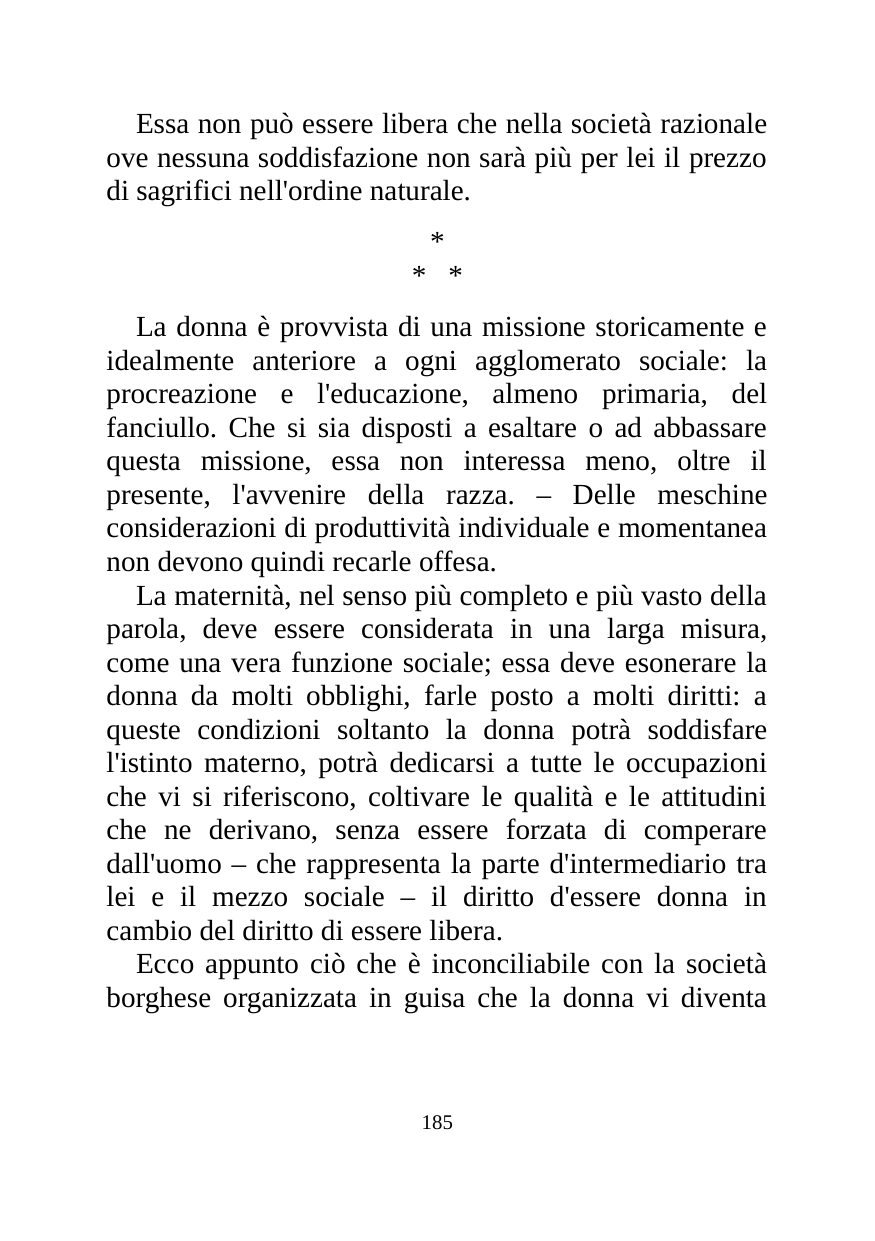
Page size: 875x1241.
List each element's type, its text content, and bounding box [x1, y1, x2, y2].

text La maternità, nel senso più completo e più vasto della parola, deve essere considerata in una larga misura, come una vera funzione sociale; essa deve esonerare la donna da molti obblighi, farle posto a molti diritti: a queste condizioni soltanto la donna potrà soddisfare l'istinto materno, potrà dedicarsi a tutte le occupazioni che vi si riferiscono, coltivare le qualità e le attitudini che ne derivano, senza essere forzata di comperare dall'uomo – che rappresenta la parte d'intermediario tra lei e il mezzo sociale – il diritto d'essere donna in cambio del diritto di essere libera. [106, 578, 768, 947]
text La donna è provvista di una missione storicamente e idealmente anteriore a ogni agglomerato sociale: la procreazione e l'educazione, almeno primaria, del fanciullo. Che si sia disposti a esaltare o ad abbassare questa missione, essa non interessa meno, oltre il presente, l'avvenire della razza. – Delle meschine considerazioni di produttività individuale e momentanea non devono quindi recarle offesa. [106, 309, 768, 578]
text * * * [106, 224, 768, 292]
text Essa non può essere libera che nella società razionale ove nessuna soddisfazione non sarà più per lei il prezzo di sagrifici nell'ordine naturale. [106, 106, 768, 207]
text Ecco appunto ciò che è inconciliabile con la società borghese organizzata in guisa che la donna vi diventa [106, 947, 768, 1014]
